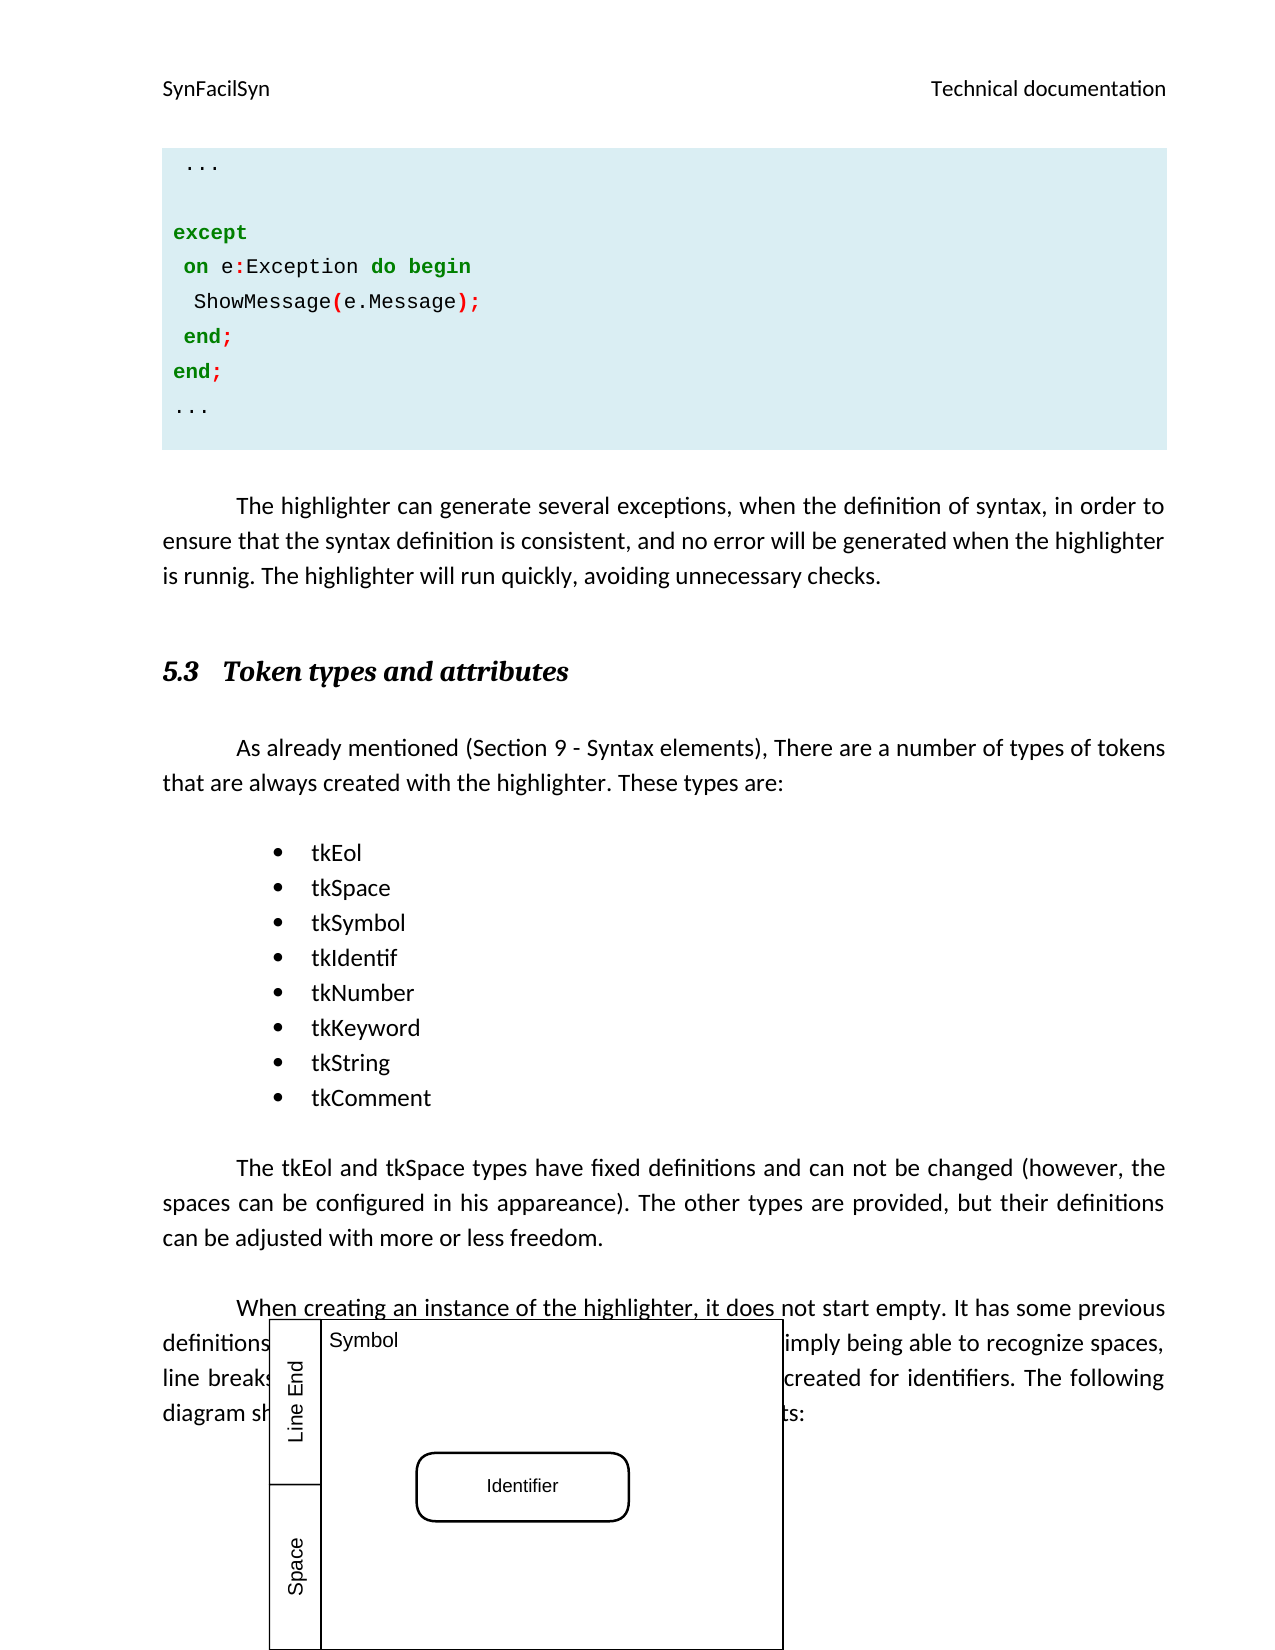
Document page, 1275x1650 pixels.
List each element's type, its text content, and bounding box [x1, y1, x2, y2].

text end; [162, 321, 1167, 350]
text except [162, 217, 1167, 245]
text ... [162, 148, 1167, 176]
list tkSymbol [274, 907, 1167, 938]
text The highlighter can generate several exceptions, when the definition of syntax, in order to ensure that the syntax definition is consistent, and no error will be generated when the highlighter is runnig. The highlighter will run quickly, avoiding unnecessary checks. [162, 490, 1167, 591]
list tkKeyword [274, 1012, 1167, 1043]
text When creating an instance of the highlighter, it does not start empty. It has some previous definitions that allow you to start working. These definitions imply being able to recognize spaces, line breaks and symbols. In addition, a default definition is created for identifiers. The following diagram shows the initial state of the highlighter when it starts: [162, 1292, 1167, 1428]
text ShowMessage(e.Message); [162, 287, 1167, 315]
text The tkEol and tkSpace types have fixed definitions and can not be changed (however, the spaces can be configured in his appareance). The other types are provided, but their definitions can be adjusted with more or less freedom. [162, 1152, 1167, 1253]
text on e:Exception do begin [162, 252, 1167, 280]
text end; [162, 356, 1167, 385]
list tkComment [274, 1082, 1167, 1113]
list tkSpace [274, 872, 1167, 903]
list tkNumber [274, 977, 1167, 1008]
list tkIdentif [274, 942, 1167, 973]
list tkString [274, 1047, 1167, 1078]
text As already mentioned (Section 9 - Syntax elements), There are a number of types of tokens that are always created with the highlighter. These types are: [162, 732, 1167, 798]
text ... [162, 391, 1167, 420]
list tkEol [274, 837, 1167, 868]
subtitle Token types and attributes [162, 655, 1167, 689]
